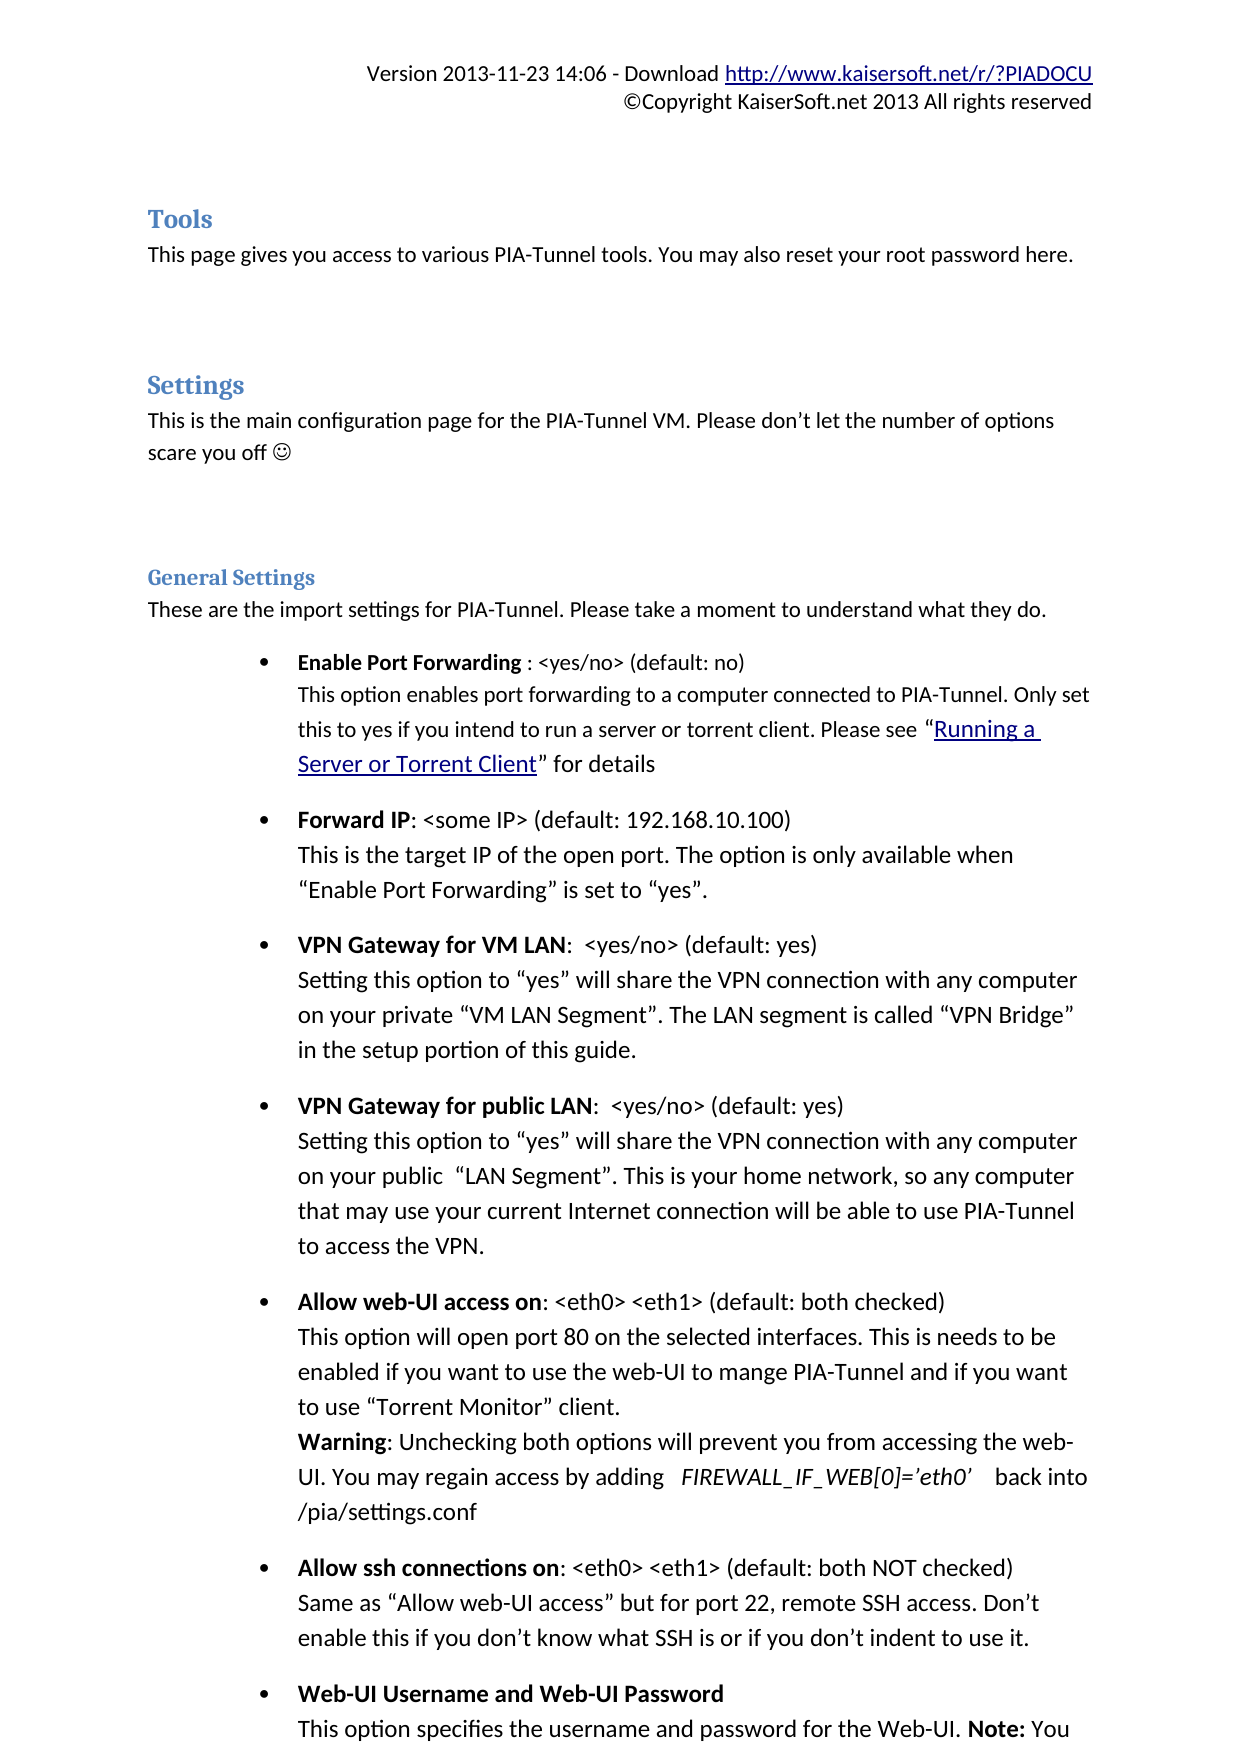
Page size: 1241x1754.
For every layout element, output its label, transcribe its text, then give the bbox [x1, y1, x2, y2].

list VPN Gateway for public LAN: <yes/no> (default: yes) Setting this option to “yes” will share the VPN connection with any computer on your public “LAN Segment”. This is your home network, so any computer that may use your current Internet connection will be able to use PIA-Tunnel to access the VPN. [260, 1091, 1093, 1261]
text These are the import settings for PIA-Tunnel. Please take a moment to understand what they do. [148, 595, 1093, 623]
list VPN Gateway for VM LAN: <yes/no> (default: yes) Setting this option to “yes” will share the VPN connection with any computer on your private “VM LAN Segment”. The LAN segment is called “VPN Bridge” in the setup portion of this guide. [260, 930, 1093, 1065]
list Allow web-UI access on: <eth0> <eth1> (default: both checked) This option will open port 80 on the selected interfaces. This is needs to be enabled if you want to use the web-UI to mange PIA-Tunnel and if you want to use “Torrent Monitor” client. Warning: Unchecking both options will prevent you from accessing the web-UI. You may regain access by adding FIREWALL_IF_WEB[0]=’eth0’ back into /pia/settings.conf [260, 1286, 1093, 1527]
list Web-UI Username and Web-UI Password This option specifies the username and password for the Web-UI. Note: You [260, 1678, 1093, 1743]
subtitle Tools [148, 204, 1093, 235]
subtitle General Settings [148, 565, 1093, 591]
text This is the main configuration page for the PIA-Tunnel VM. Please don’t let the number of options scare you off  [148, 406, 1093, 466]
subtitle Settings [148, 370, 1093, 401]
text This page gives you access to various PIA-Tunnel tools. You may also reset your root password here. [148, 240, 1093, 268]
list Allow ssh connections on: <eth0> <eth1> (default: both NOT checked) Same as “Allow web-UI access” but for port 22, remote SSH access. Don’t enable this if you don’t know what SSH is or if you don’t indent to use it. [260, 1552, 1093, 1653]
list Forward IP: <some IP> (default: 192.168.10.100) This is the target IP of the open port. The option is only available when “Enable Port Forwarding” is set to “yes”. [260, 804, 1093, 904]
list Enable Port Forwarding : <yes/no> (default: no) This option enables port forwarding to a computer connected to PIA-Tunnel. Only set this to yes if you intend to run a server or torrent client. Please see “Running a Server or Torrent Client” for details [260, 648, 1093, 778]
